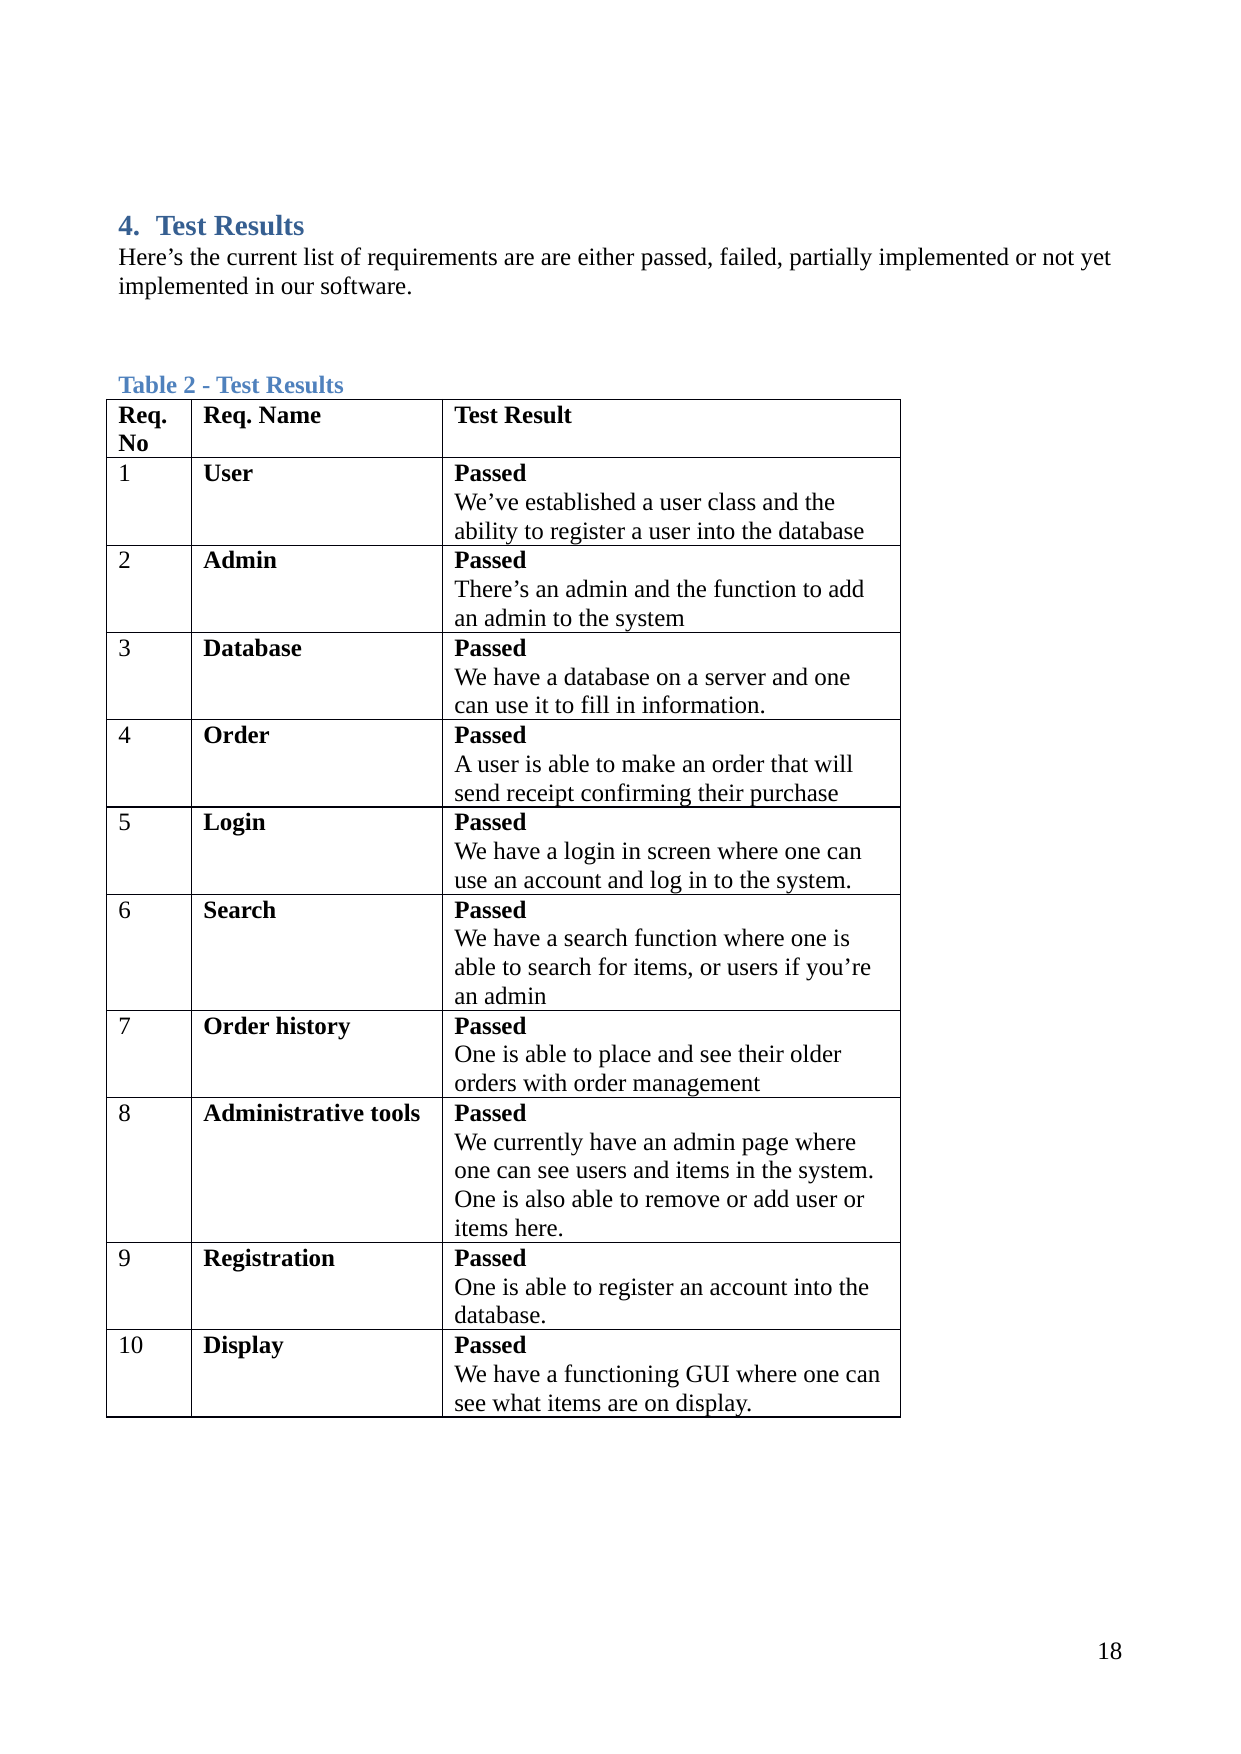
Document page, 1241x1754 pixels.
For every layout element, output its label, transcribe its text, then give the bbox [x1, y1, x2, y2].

table_cell 9 [107, 1243, 191, 1329]
table_cell Passed We have a database on a server and one can use it to fill in information. [443, 633, 900, 719]
table_cell 3 [107, 633, 191, 719]
text Here’s the current list of requirements are are either passed, failed, partially implemented or not yet implemented in our software. [118, 242, 1122, 299]
table_cell 7 [107, 1011, 191, 1097]
subtitle Test Results [118, 208, 1122, 242]
table_cell 4 [107, 720, 191, 806]
table_cell Passed We have a search function where one is able to search for items, or users if you’re an admin [443, 895, 900, 1010]
table_cell Registration [192, 1243, 442, 1329]
subtitle Table 2 - Test Results [118, 370, 1122, 399]
table_header Test Result [443, 400, 900, 457]
table_cell Order history [192, 1011, 442, 1097]
table_cell Passed We have a login in screen where one can use an account and log in to the system. [443, 808, 900, 894]
table_cell Login [192, 808, 442, 894]
table_cell Passed We’ve established a user class and the ability to register a user into the database [443, 458, 900, 544]
table_cell Administrative tools [192, 1098, 442, 1242]
table_cell Passed We have a functioning GUI where one can see what items are on display. [443, 1330, 900, 1416]
table_cell Passed One is able to register an account into the database. [443, 1243, 900, 1329]
table_cell Display [192, 1330, 442, 1416]
table_cell 8 [107, 1098, 191, 1242]
table_cell 10 [107, 1330, 191, 1416]
table_cell Passed We currently have an admin page where one can see users and items in the system. One is also able to remove or add user or items here. [443, 1098, 900, 1242]
table_cell User [192, 458, 442, 544]
table_cell 2 [107, 546, 191, 632]
table_cell 1 [107, 458, 191, 544]
table_cell 6 [107, 895, 191, 1010]
table_header Req. No [107, 400, 191, 457]
table_cell Order [192, 720, 442, 806]
table_cell Passed There’s an admin and the function to add an admin to the system [443, 546, 900, 632]
table_cell 5 [107, 808, 191, 894]
table_cell Database [192, 633, 442, 719]
table_cell Search [192, 895, 442, 1010]
table_cell Passed One is able to place and see their older orders with order management [443, 1011, 900, 1097]
table_cell Passed A user is able to make an order that will send receipt confirming their purchase [443, 720, 900, 806]
table_cell Admin [192, 546, 442, 632]
table_header Req. Name [192, 400, 442, 457]
